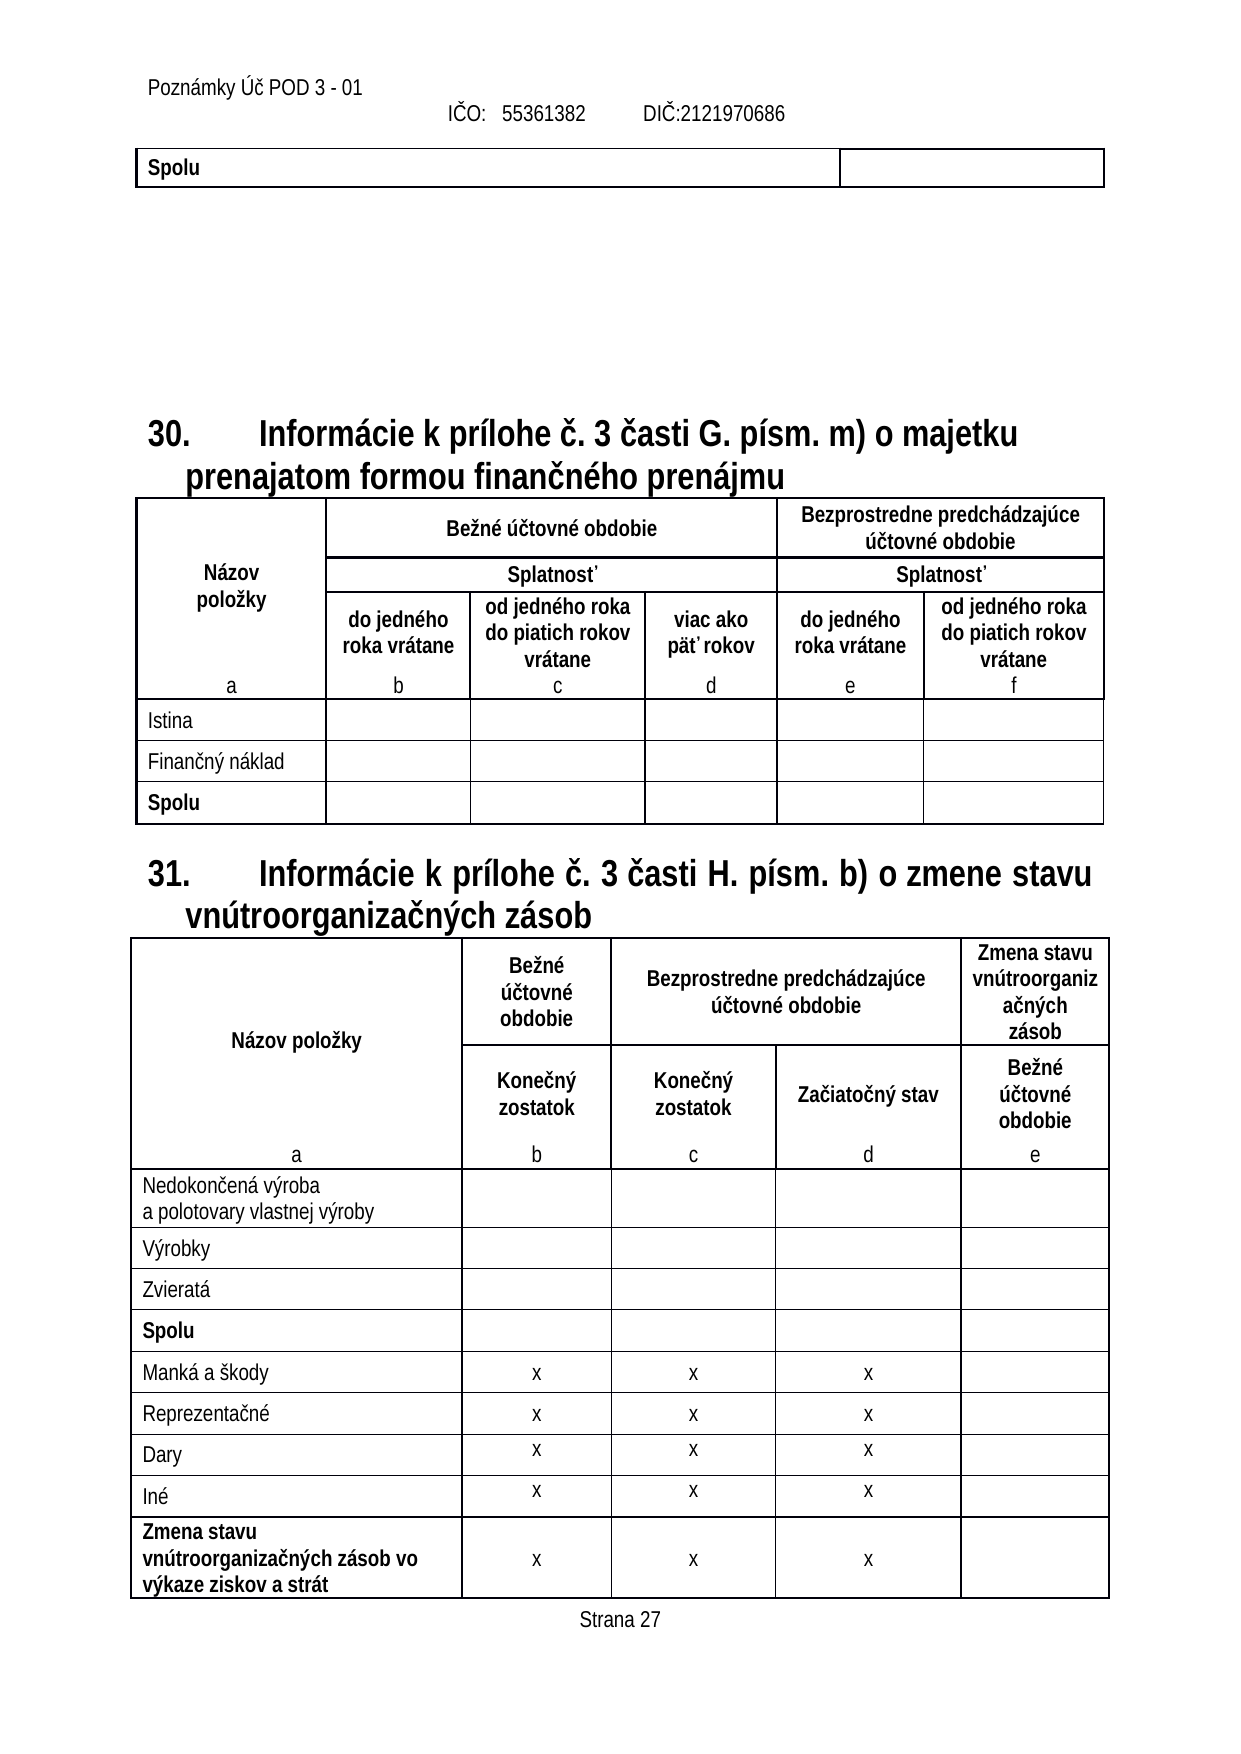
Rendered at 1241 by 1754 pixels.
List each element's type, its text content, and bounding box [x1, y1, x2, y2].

table_cell a [132, 1141, 461, 1168]
table_cell Finančný náklad [138, 741, 325, 781]
table_cell d [777, 1141, 960, 1168]
table_cell x [463, 1476, 611, 1516]
table_cell Istina [138, 700, 325, 740]
table_cell [776, 1170, 960, 1227]
table_cell Manká a škody [132, 1352, 461, 1392]
table_cell b [327, 672, 469, 698]
table_cell c [612, 1141, 775, 1168]
table_cell x [463, 1393, 611, 1433]
table_cell od jedného roka do piatich rokov vrátane [471, 593, 644, 672]
table_cell x [776, 1352, 960, 1392]
table_cell [778, 700, 923, 740]
table_cell [646, 741, 776, 781]
table_cell od jedného roka do piatich rokov vrátane [925, 593, 1103, 672]
table_cell [924, 782, 1103, 822]
table_header Názov položky [132, 939, 461, 1141]
title Informácie k prílohe č. 3 časti G. písm. m) o majetku prenajatom formou finančného prenájmu [148, 411, 1092, 497]
table_cell [962, 1170, 1108, 1227]
table_cell a [138, 672, 325, 698]
table_cell [471, 700, 644, 740]
table_cell Dary [132, 1435, 461, 1475]
table_cell [463, 1310, 611, 1351]
table_cell [778, 741, 923, 781]
table_cell [612, 1310, 775, 1351]
table_cell Reprezentačné [132, 1393, 461, 1433]
table_cell x [776, 1393, 960, 1433]
table_header Bezprostredne predchádzajúce účtovné obdobie [612, 939, 960, 1044]
table_cell [463, 1228, 611, 1268]
table_cell [612, 1228, 775, 1268]
table_cell Bežné účtovné obdobie [962, 1046, 1108, 1141]
table_cell [776, 1310, 960, 1351]
table_cell [776, 1269, 960, 1309]
table_cell [327, 700, 470, 740]
table_cell [646, 782, 776, 822]
table_cell [962, 1476, 1108, 1516]
table_cell Zvieratá [132, 1269, 461, 1309]
table_cell do jedného roka vrátane [327, 593, 469, 672]
table_cell x [612, 1476, 775, 1516]
table_cell Spolu [132, 1310, 461, 1351]
table_header Bežné účtovné obdobie [463, 939, 610, 1044]
table_cell e [778, 672, 923, 698]
table_cell x [776, 1518, 960, 1597]
table_cell do jedného roka vrátane [778, 593, 923, 672]
table_header Bezprostredne predchádzajúce účtovné obdobie [778, 499, 1103, 556]
table_cell [463, 1170, 611, 1227]
table_cell b [463, 1141, 610, 1168]
table_cell x [463, 1518, 611, 1597]
table_cell [924, 700, 1103, 740]
table_cell viac ako päť rokov [646, 593, 776, 672]
table_cell Splatnosť [327, 559, 776, 591]
table_cell [776, 1228, 960, 1268]
table_cell x [612, 1352, 775, 1392]
table_cell [962, 1435, 1108, 1475]
table_cell [471, 741, 644, 781]
table_cell x [776, 1435, 960, 1475]
table_cell [471, 782, 644, 822]
table_cell c [471, 672, 644, 698]
table_cell Zmena stavu vnútroorganizačných zásob vo výkaze ziskov a strát [132, 1518, 461, 1597]
table_header Zmena stavu vnútroorganizačných zásob [962, 939, 1108, 1044]
table_cell Spolu [138, 782, 325, 822]
table_cell [962, 1518, 1108, 1597]
table_cell [612, 1170, 775, 1227]
table_cell [962, 1228, 1108, 1268]
table_cell Splatnosť [778, 559, 1103, 591]
table_cell Spolu [138, 149, 839, 186]
table_cell Iné [132, 1476, 461, 1516]
title Informácie k prílohe č. 3 časti H. písm. b) o zmene stavu vnútroorganizačných zásob [148, 851, 1092, 937]
table_cell [841, 150, 1103, 186]
table_cell Výrobky [132, 1228, 461, 1268]
table_header Názov položky [138, 499, 325, 672]
table_cell x [463, 1352, 611, 1392]
table_cell Konečný zostatok [463, 1046, 610, 1141]
table_cell f [925, 672, 1103, 698]
table_cell x [612, 1518, 775, 1597]
table_header Bežné účtovné obdobie [327, 499, 776, 556]
table_cell [962, 1352, 1108, 1392]
table_cell [924, 741, 1103, 781]
table_cell Nedokončená výroba a polotovary vlastnej výroby [132, 1170, 461, 1227]
table_cell [612, 1269, 775, 1309]
table_cell [327, 782, 470, 822]
table_cell d [646, 672, 776, 698]
table_cell Konečný zostatok [612, 1046, 775, 1141]
table_cell [463, 1269, 611, 1309]
table_cell [646, 700, 776, 740]
table_cell [778, 782, 923, 822]
table_cell Začiatočný stav [777, 1046, 960, 1141]
table_cell e [962, 1141, 1108, 1168]
table_cell [327, 741, 470, 781]
table_cell x [612, 1393, 775, 1433]
table_cell x [612, 1435, 775, 1475]
table_cell x [463, 1435, 611, 1475]
table_cell [962, 1393, 1108, 1433]
table_cell x [776, 1476, 960, 1516]
table_cell [962, 1310, 1108, 1351]
table_cell [962, 1269, 1108, 1309]
